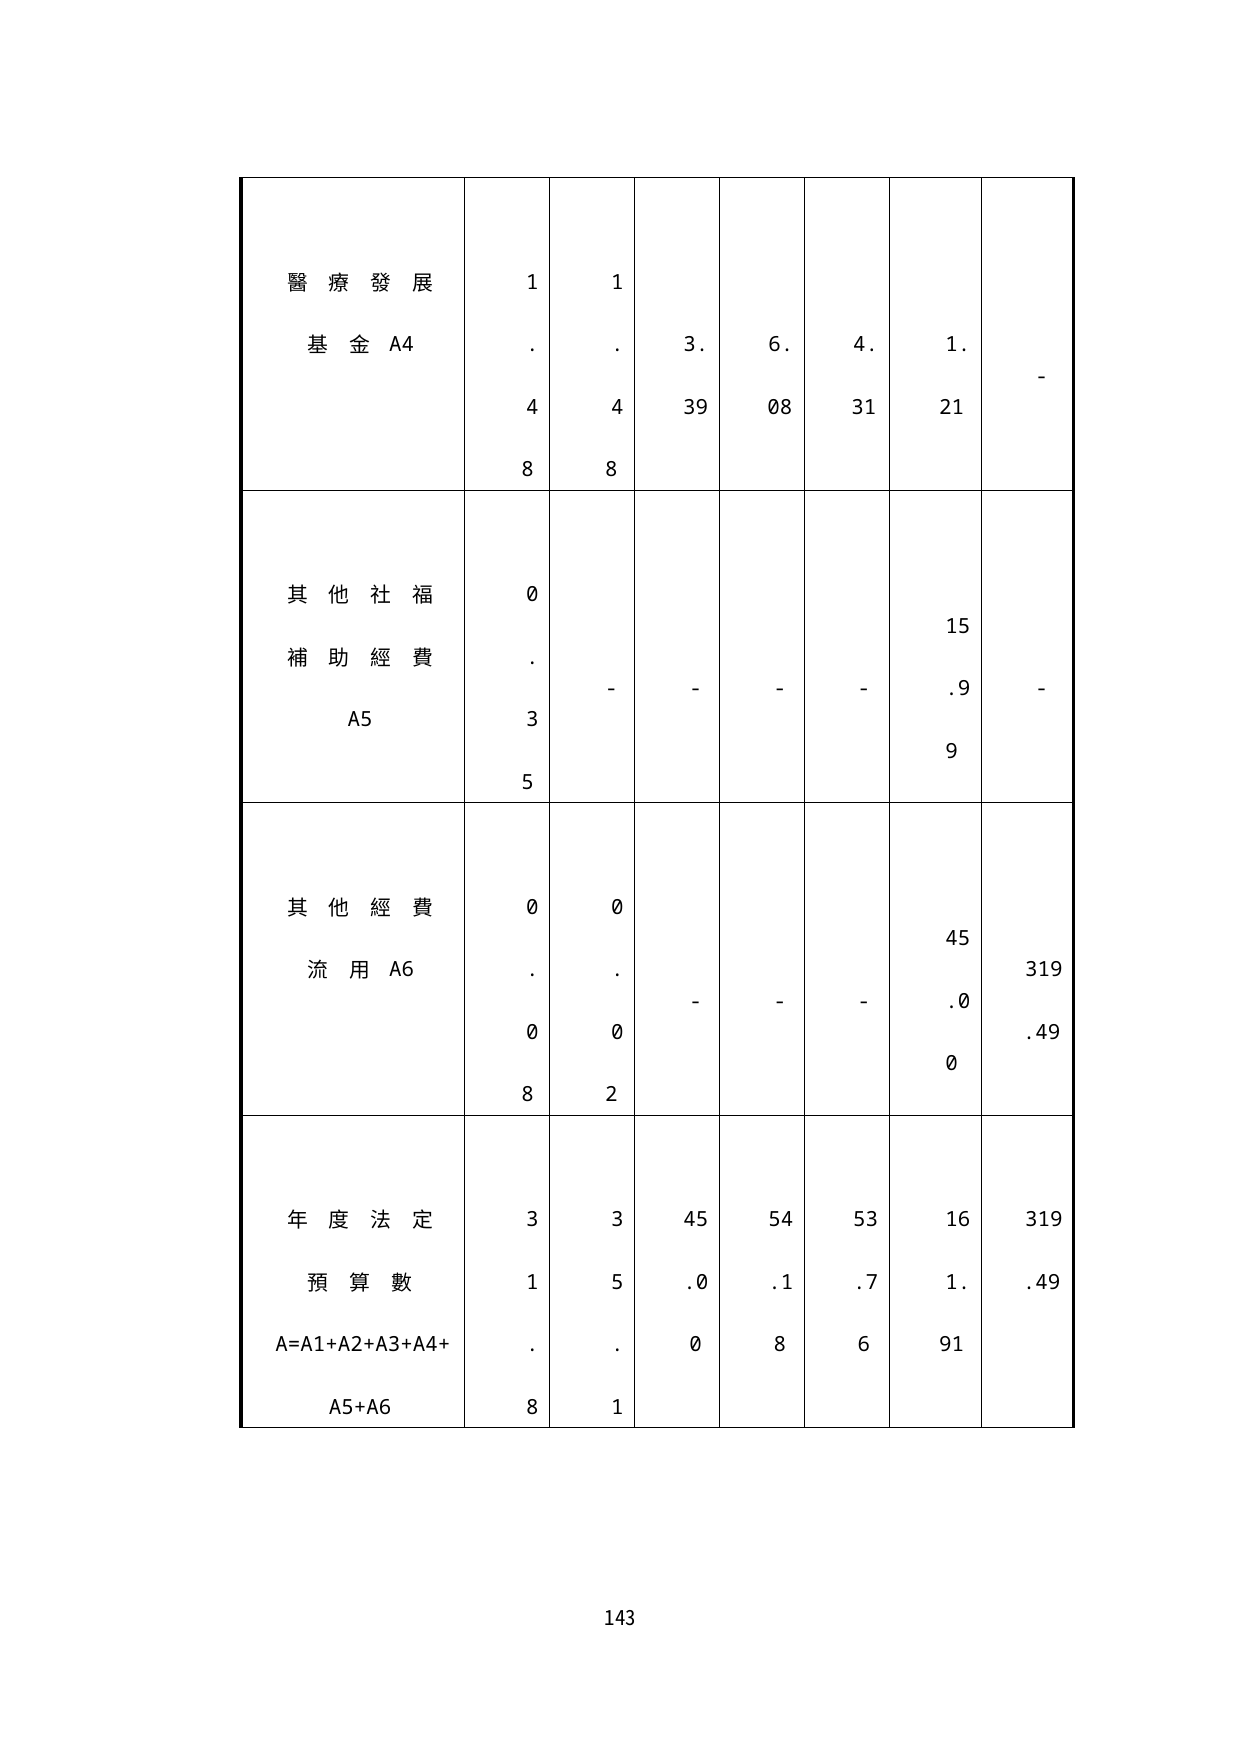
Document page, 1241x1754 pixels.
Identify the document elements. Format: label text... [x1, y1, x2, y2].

table_cell - [635, 803, 719, 1115]
table_cell 其他經費流用A6 [243, 803, 464, 1115]
table_cell 0.02 [550, 803, 634, 1115]
table_cell 15.99 [890, 491, 981, 802]
table_cell - [805, 491, 889, 802]
table_cell 31.8 [465, 1116, 549, 1427]
table_cell 6.08 [720, 178, 804, 490]
table_cell 319.49 [982, 803, 1072, 1115]
table_cell 1.21 [890, 178, 981, 490]
table_cell - [720, 491, 804, 802]
table_cell 3.39 [635, 178, 719, 490]
table_cell 35.1 [550, 1116, 634, 1427]
table_cell 319.49 [982, 1116, 1072, 1427]
table_cell 161.91 [890, 1116, 981, 1427]
table_cell 45.00 [635, 1116, 719, 1427]
table_cell 年度法定預算數A=A1+A2+A3+A4+A5+A6 [243, 1116, 464, 1427]
table_cell 54.18 [720, 1116, 804, 1427]
table_cell - [982, 178, 1072, 490]
table_cell 53.76 [805, 1116, 889, 1427]
table_cell - [720, 803, 804, 1115]
table_cell 1.48 [465, 178, 549, 490]
table_cell - [805, 803, 889, 1115]
table_cell - [635, 491, 719, 802]
table_cell 1.48 [550, 178, 634, 490]
table_cell 45.00 [890, 803, 981, 1115]
table_cell - [982, 491, 1072, 802]
table_cell 醫療發展基金A4 [243, 178, 464, 490]
table_cell 0.35 [465, 491, 549, 802]
table_cell 0.08 [465, 803, 549, 1115]
table_cell - [550, 491, 634, 802]
table_cell 4.31 [805, 178, 889, 490]
table_cell 其他社福補助經費A5 [243, 491, 464, 802]
